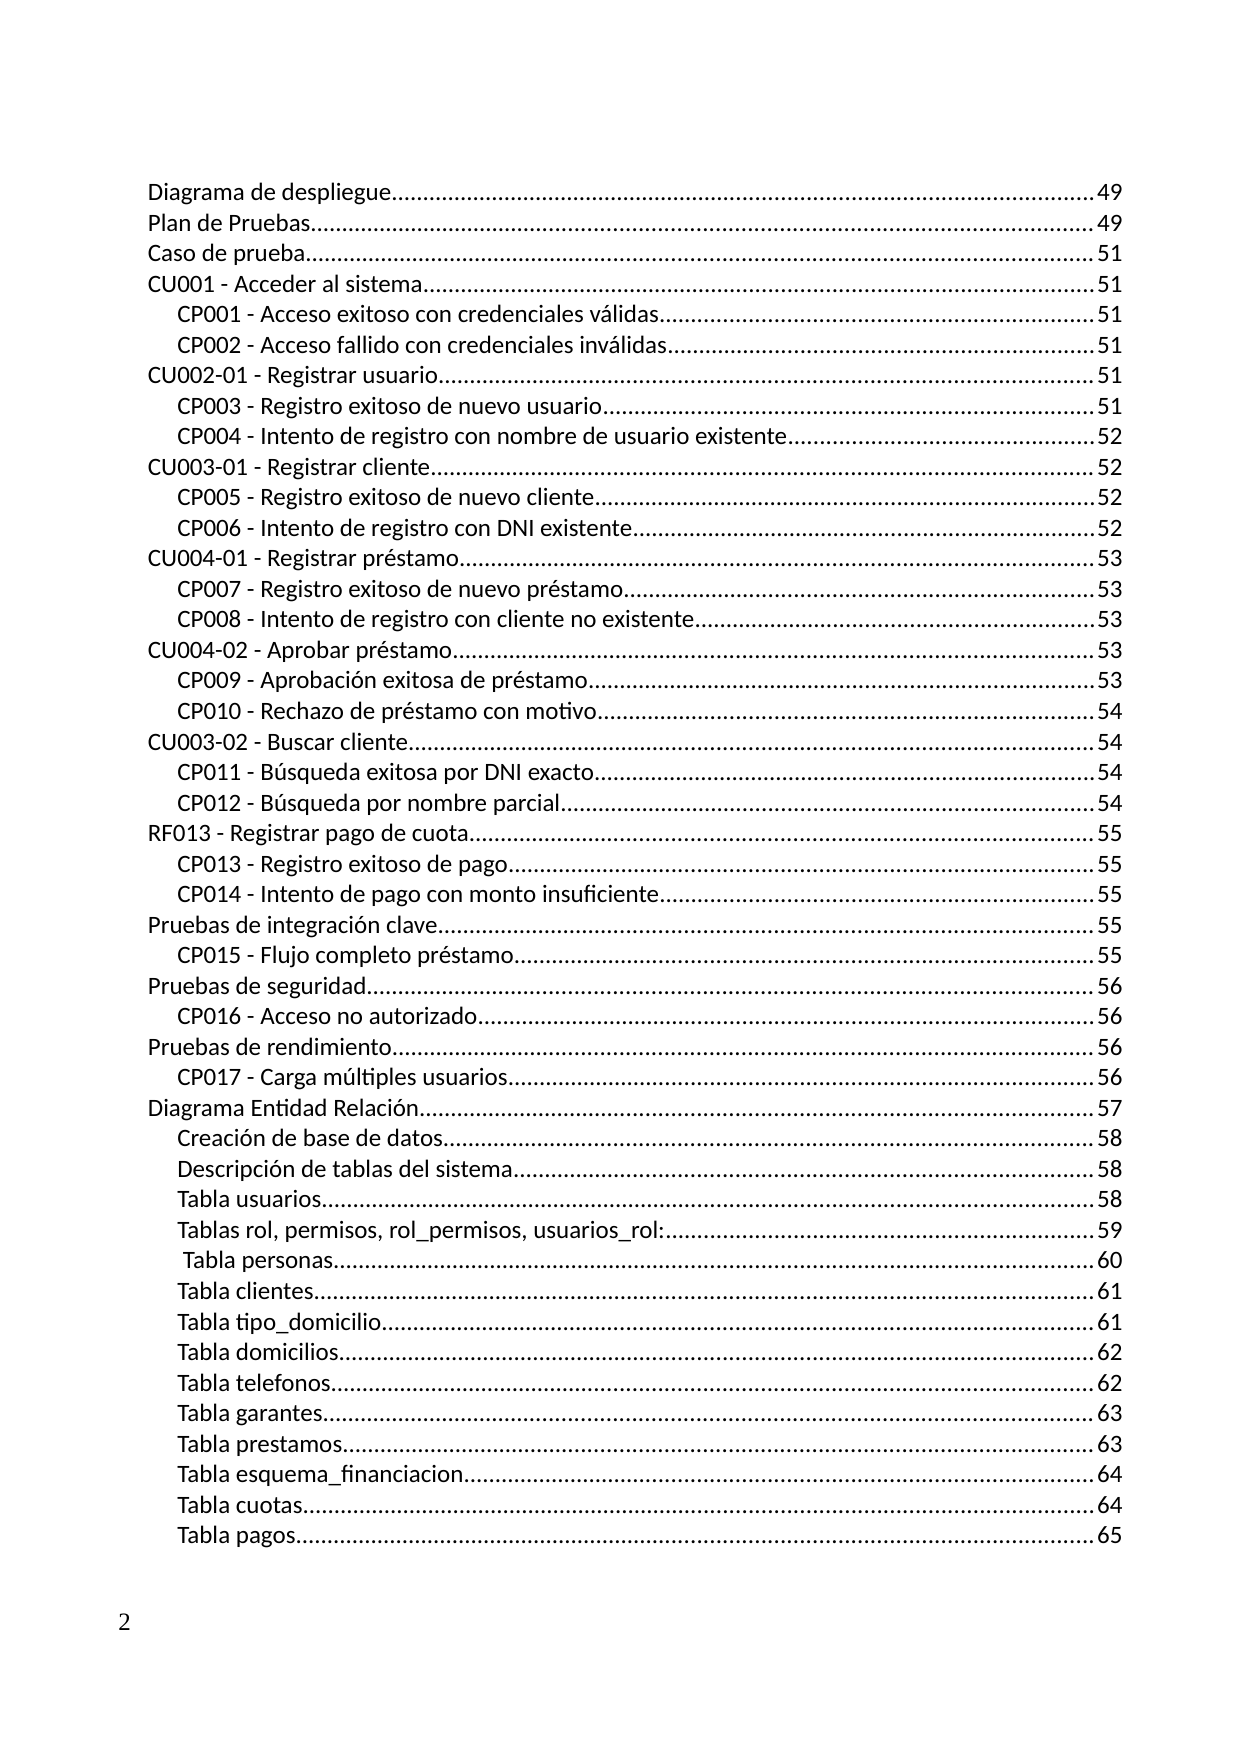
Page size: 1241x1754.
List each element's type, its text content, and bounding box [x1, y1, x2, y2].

text CP012 - Búsqueda por nombre parcial 54 [177, 787, 1122, 817]
text Tabla usuarios 58 [177, 1183, 1122, 1214]
text Tabla pagos 65 [177, 1519, 1122, 1550]
text Tabla esquema_financiacion 64 [177, 1458, 1122, 1489]
text Caso de prueba 51 [148, 237, 1122, 268]
text Tabla garantes 63 [177, 1397, 1122, 1428]
text Tabla cuotas 64 [177, 1489, 1122, 1519]
text Tabla tipo_domicilio 61 [177, 1306, 1122, 1336]
text Creación de base de datos 58 [177, 1122, 1122, 1153]
text CU003-01 - Registrar cliente 52 [148, 451, 1122, 482]
text CP003 - Registro exitoso de nuevo usuario 51 [177, 390, 1122, 421]
text CP011 - Búsqueda exitosa por DNI exacto 54 [177, 756, 1122, 787]
text CP014 - Intento de pago con monto insuficiente 55 [177, 878, 1122, 909]
text CP007 - Registro exitoso de nuevo préstamo 53 [177, 573, 1122, 604]
text CP009 - Aprobación exitosa de préstamo 53 [177, 665, 1122, 695]
text Tabla telefonos 62 [177, 1367, 1122, 1397]
text CU002-01 - Registrar usuario 51 [148, 359, 1122, 390]
text CP005 - Registro exitoso de nuevo cliente 52 [177, 482, 1122, 512]
text CP008 - Intento de registro con cliente no existente 53 [177, 604, 1122, 634]
text RF013 - Registrar pago de cuota 55 [148, 817, 1122, 848]
text CP016 - Acceso no autorizado 56 [177, 1000, 1122, 1031]
text CU004-01 - Registrar préstamo 53 [148, 543, 1122, 573]
text CU004-02 - Aprobar préstamo 53 [148, 634, 1122, 665]
text Descripción de tablas del sistema 58 [177, 1153, 1122, 1183]
text CU003-02 - Buscar cliente 54 [148, 726, 1122, 756]
text Plan de Pruebas 49 [148, 207, 1122, 237]
text Tabla prestamos 63 [177, 1428, 1122, 1458]
text Pruebas de integración clave 55 [148, 909, 1122, 939]
text CU001 - Acceder al sistema 51 [148, 268, 1122, 298]
text Diagrama de despliegue 49 [148, 176, 1122, 207]
text Tabla personas 60 [177, 1244, 1122, 1275]
text CP013 - Registro exitoso de pago 55 [177, 848, 1122, 878]
text CP017 - Carga múltiples usuarios 56 [177, 1061, 1122, 1092]
text Pruebas de rendimiento 56 [148, 1031, 1122, 1061]
text Pruebas de seguridad 56 [148, 970, 1122, 1000]
text CP001 - Acceso exitoso con credenciales válidas 51 [177, 298, 1122, 329]
text Tabla domicilios 62 [177, 1336, 1122, 1367]
text Diagrama Entidad Relación 57 [148, 1092, 1122, 1122]
text Tablas rol, permisos, rol_permisos, usuarios_rol: 59 [177, 1214, 1122, 1244]
text CP010 - Rechazo de préstamo con motivo 54 [177, 695, 1122, 726]
text CP002 - Acceso fallido con credenciales inválidas 51 [177, 329, 1122, 359]
text Tabla clientes 61 [177, 1275, 1122, 1306]
text CP006 - Intento de registro con DNI existente 52 [177, 512, 1122, 543]
text CP015 - Flujo completo préstamo 55 [177, 939, 1122, 970]
text CP004 - Intento de registro con nombre de usuario existente 52 [177, 421, 1122, 451]
